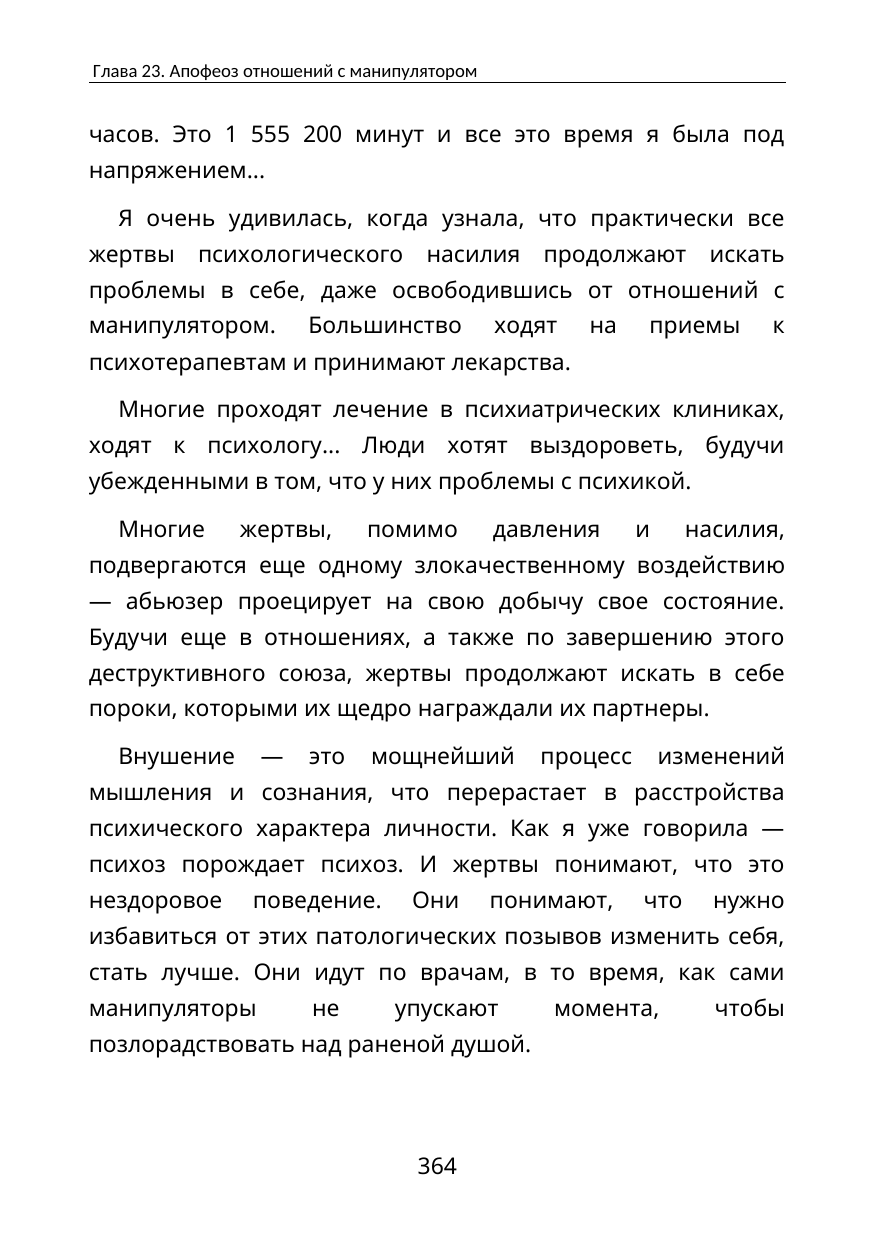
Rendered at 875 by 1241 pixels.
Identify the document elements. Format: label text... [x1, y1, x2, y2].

text Я очень удивилась, когда узнала, что практически все жертвы психологического насилия продолжают искать проблемы в себе, даже освободившись от отношений с манипулятором. Большинство ходят на приемы к психотерапевтам и принимают лекарства. [88, 202, 786, 377]
text Внушение — это мощнейший процесс изменений мышления и сознания, что перерастает в расстройства психического характера личности. Как я уже говорила — психоз порождает психоз. И жертвы понимают, что это нездоровое поведение. Они понимают, что нужно избавиться от этих патологических позывов изменить себя, стать лучше. Они идут по врачам, в то время, как сами манипуляторы не упускают момента, чтобы позлорадствовать над раненой душой. [88, 740, 786, 1059]
text Многие жертвы, помимо давления и насилия, подвергаются еще одному злокачественному воздействию — абьюзер проецирует на свою добычу свое состояние. Будучи еще в отношениях, а также по завершению этого деструктивного союза, жертвы продолжают искать в себе пороки, которыми их щедро награждали их партнеры. [88, 513, 786, 724]
text часов. Это 1 555 200 минут и все это время я была под напряжением... [88, 118, 786, 185]
text Многие проходят лечение в психиатрических клиниках, ходят к психологу... Люди хотят выздороветь, будучи убежденными в том, что у них проблемы с психикой. [88, 393, 786, 496]
